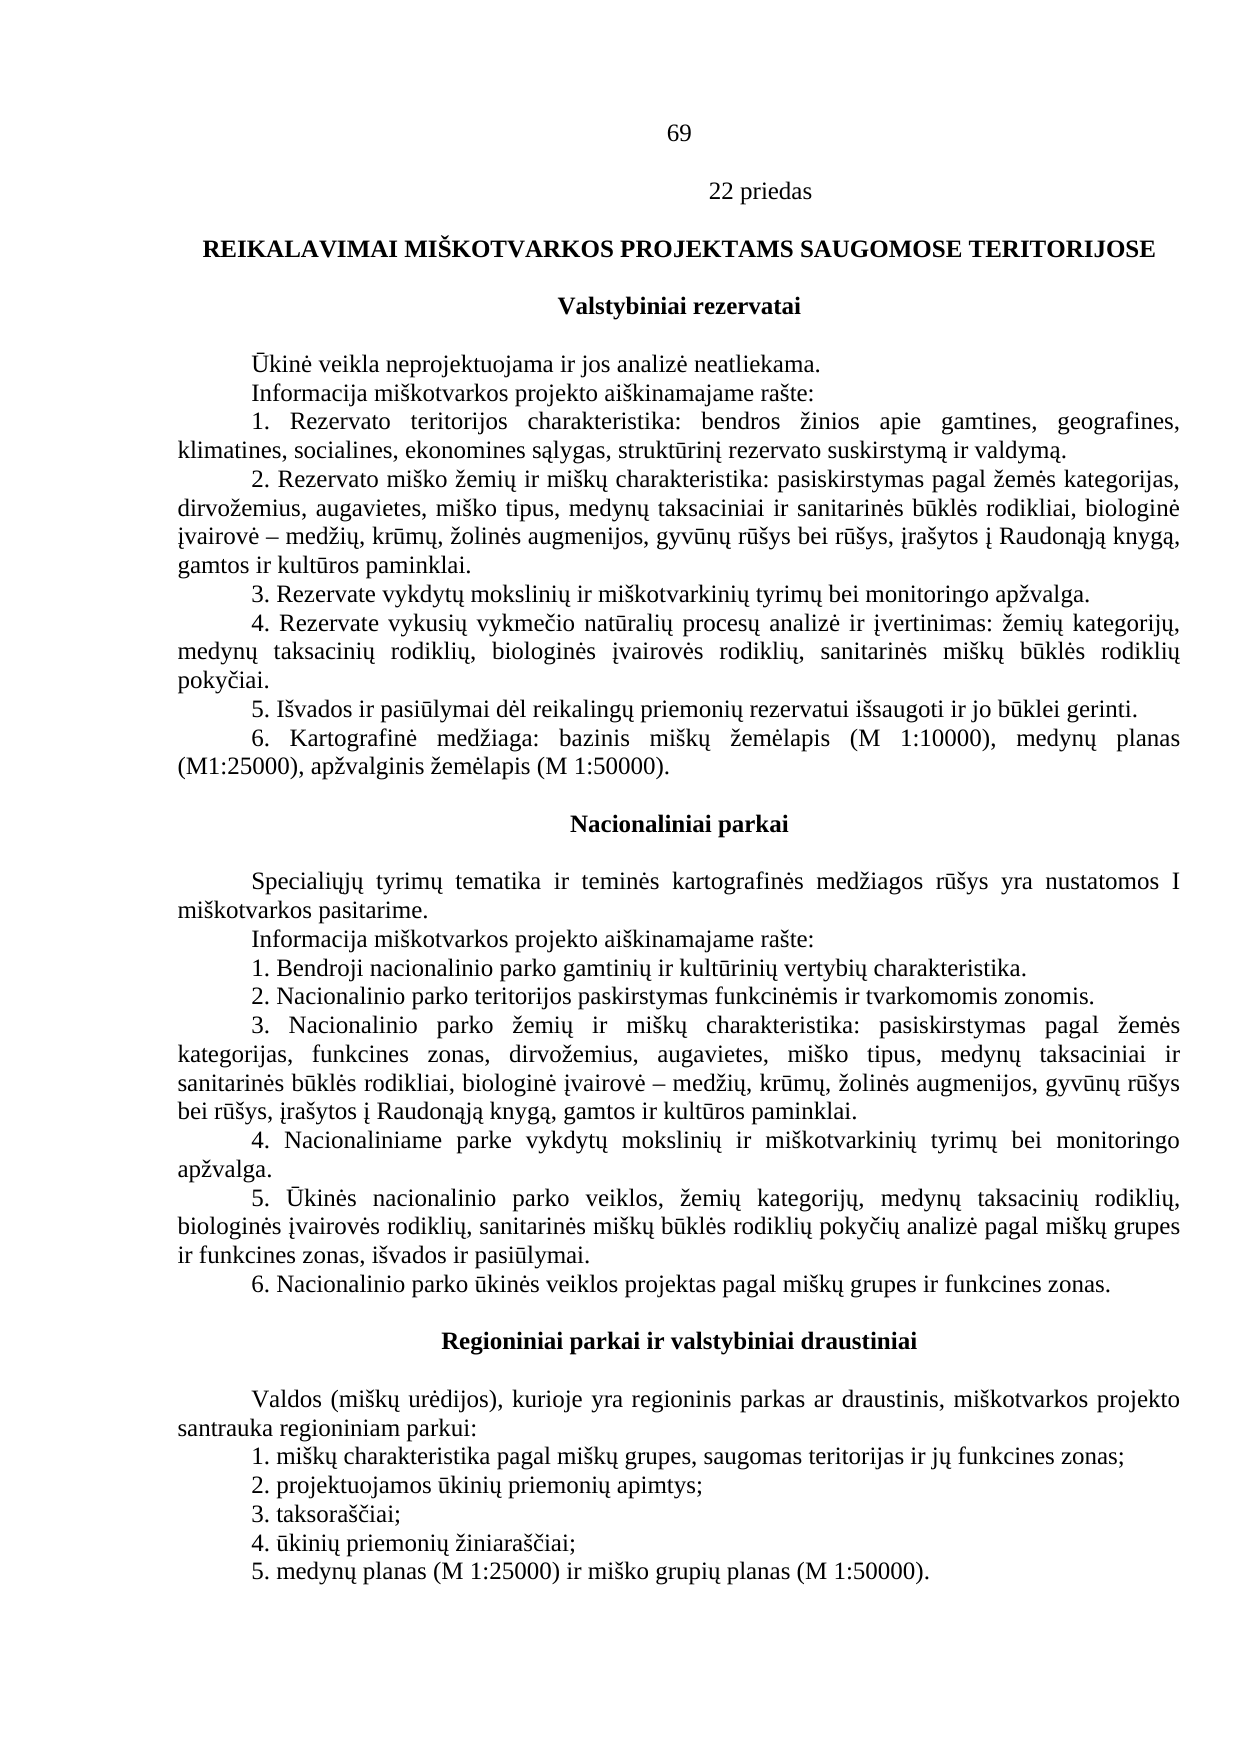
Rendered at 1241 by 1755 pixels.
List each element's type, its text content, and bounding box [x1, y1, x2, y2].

text Valdos (miškų urėdijos), kurioje yra regioninis parkas ar draustinis, miškotvarkos projekto santrauka regioniniam parkui: [177, 1384, 1181, 1441]
text Specialiųjų tyrimų tematika ir teminės kartografinės medžiagos rūšys yra nustatomos I miškotvarkos pasitarime. [177, 866, 1181, 924]
text 1. miškų charakteristika pagal miškų grupes, saugomas teritorijas ir jų funkcines zonas; [177, 1441, 1181, 1470]
text 3. Nacionalinio parko žemių ir miškų charakteristika: pasiskirstymas pagal žemės kategorijas, funkcines zonas, dirvožemius, augavietes, miško tipus, medynų taksaciniai ir sanitarinės būklės rodikliai, biologinė įvairovė – medžių, krūmų, žolinės augmenijos, gyvūnų rūšys bei rūšys, įrašytos į Raudonąją knygą, gamtos ir kultūros paminklai. [177, 1010, 1181, 1125]
text Nacionaliniai parkai [177, 809, 1181, 838]
text Informacija miškotvarkos projekto aiškinamajame rašte: [177, 378, 1181, 406]
text 6. Nacionalinio parko ūkinės veiklos projektas pagal miškų grupes ir funkcines zonas. [177, 1269, 1181, 1298]
text 1. Bendroji nacionalinio parko gamtinių ir kultūrinių vertybių charakteristika. [177, 953, 1181, 981]
text 3. taksoraščiai; [177, 1499, 1181, 1528]
text 5. Ūkinės nacionalinio parko veiklos, žemių kategorijų, medynų taksacinių rodiklių, biologinės įvairovės rodiklių, sanitarinės miškų būklės rodiklių pokyčių analizė pagal miškų grupes ir funkcines zonas, išvados ir pasiūlymai. [177, 1183, 1181, 1269]
text Ūkinė veikla neprojektuojama ir jos analizė neatliekama. [177, 349, 1181, 378]
text Valstybiniai rezervatai [177, 291, 1181, 320]
text 5. medynų planas (M 1:25000) ir miško grupių planas (M 1:50000). [177, 1556, 1181, 1585]
text 4. Nacionaliniame parke vykdytų mokslinių ir miškotvarkinių tyrimų bei monitoringo apžvalga. [177, 1125, 1181, 1183]
text Regioniniai parkai ir valstybiniai draustiniai [177, 1326, 1181, 1355]
text Informacija miškotvarkos projekto aiškinamajame rašte: [177, 924, 1181, 953]
text 22 priedas [177, 176, 1181, 205]
text 4. Rezervate vykusių vykmečio natūralių procesų analizė ir įvertinimas: žemių kategorijų, medynų taksacinių rodiklių, biologinės įvairovės rodiklių, sanitarinės miškų būklės rodiklių pokyčiai. [177, 608, 1181, 694]
text 4. ūkinių priemonių žiniaraščiai; [177, 1528, 1181, 1556]
text REIKALAVIMAI MIŠKOTVARKOS PROJEKTAMS SAUGOMOSE TERITORIJOSE [177, 234, 1181, 263]
text 6. Kartografinė medžiaga: bazinis miškų žemėlapis (M 1:10000), medynų planas (M1:25000), apžvalginis žemėlapis (M 1:50000). [177, 723, 1181, 780]
text 3. Rezervate vykdytų mokslinių ir miškotvarkinių tyrimų bei monitoringo apžvalga. [177, 579, 1181, 608]
text 2. projektuojamos ūkinių priemonių apimtys; [177, 1470, 1181, 1499]
text 2. Nacionalinio parko teritorijos paskirstymas funkcinėmis ir tvarkomomis zonomis. [177, 981, 1181, 1010]
text 1. Rezervato teritorijos charakteristika: bendros žinios apie gamtines, geografines, klimatines, socialines, ekonomines sąlygas, struktūrinį rezervato suskirstymą ir valdymą. [177, 406, 1181, 464]
text 2. Rezervato miško žemių ir miškų charakteristika: pasiskirstymas pagal žemės kategorijas, dirvožemius, augavietes, miško tipus, medynų taksaciniai ir sanitarinės būklės rodikliai, biologinė įvairovė – medžių, krūmų, žolinės augmenijos, gyvūnų rūšys bei rūšys, įrašytos į Raudonąją knygą, gamtos ir kultūros paminklai. [177, 464, 1181, 579]
text 5. Išvados ir pasiūlymai dėl reikalingų priemonių rezervatui išsaugoti ir jo būklei gerinti. [177, 694, 1181, 723]
